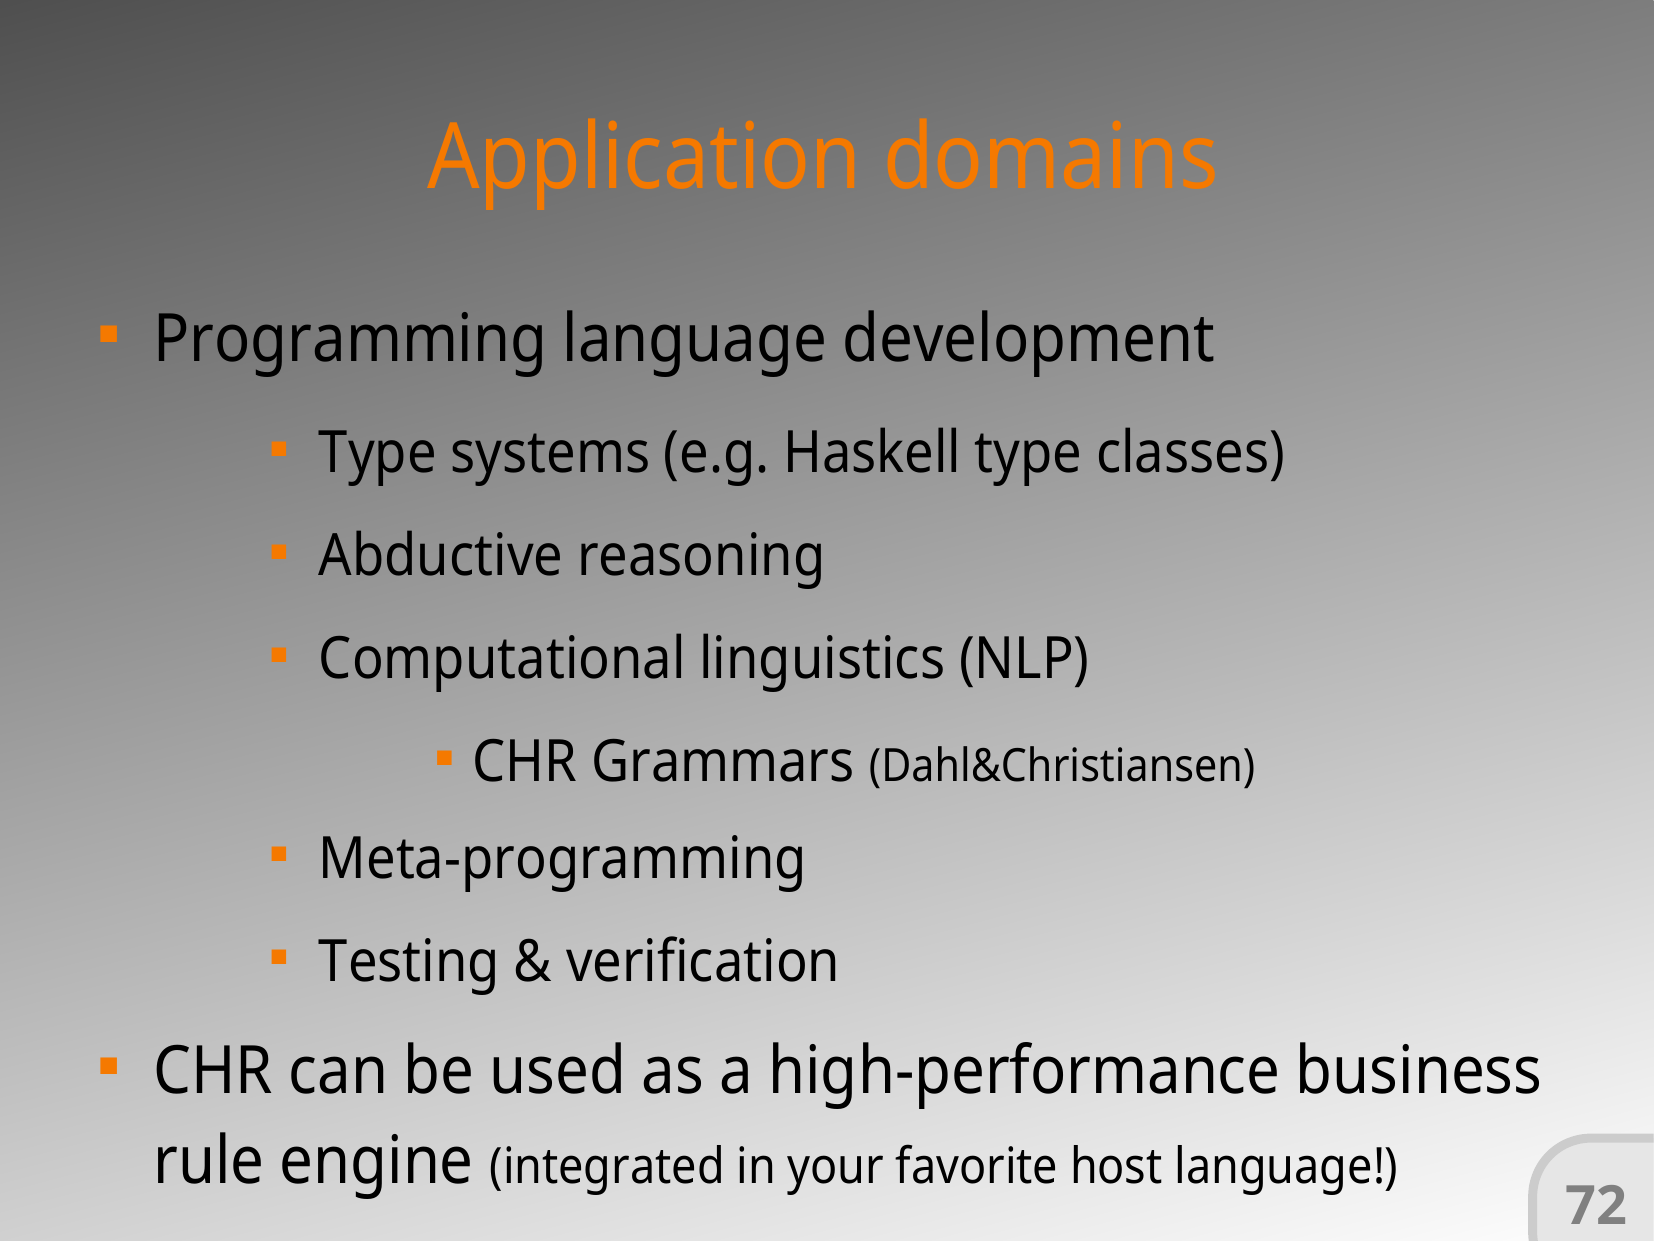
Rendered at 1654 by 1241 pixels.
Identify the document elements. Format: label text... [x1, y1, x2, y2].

list Programming language development Type systems (e.g. Haskell type classes) Abductive reasoning Computational linguistics (NLP) CHR Grammars (Dahl&Christiansen) Meta-programming Testing & verification CHR can be used as a high-performance business rule engine (integrated in your favorite host language!) [82, 290, 1609, 1131]
title Application domains [18, 49, 1629, 257]
